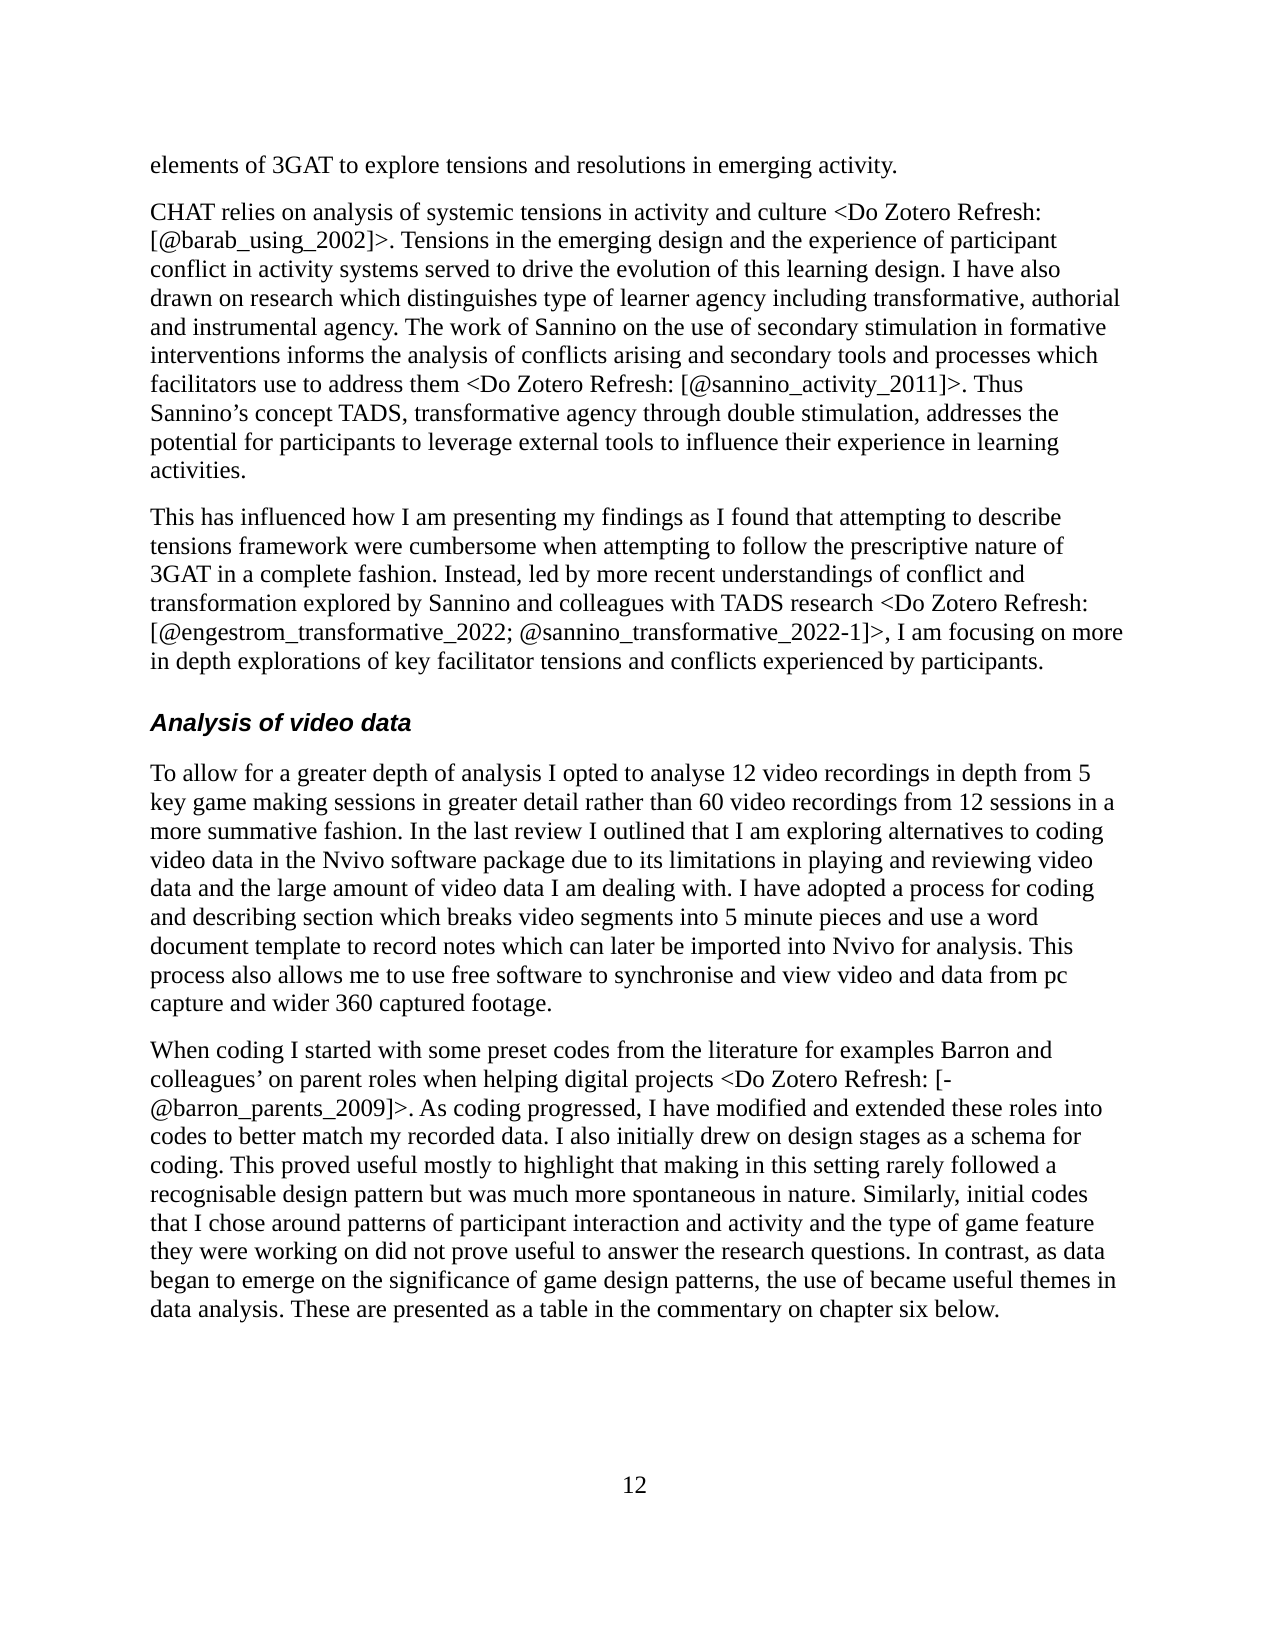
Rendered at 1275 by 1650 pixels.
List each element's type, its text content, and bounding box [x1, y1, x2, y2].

text When coding I started with some preset codes from the literature for examples Barron and colleagues’ on parent roles when helping digital projects <Do Zotero Refresh: [-@barron_parents_2009]>. As coding progressed, I have modified and extended these roles into codes to better match my recorded data. I also initially drew on design stages as a schema for coding. This proved useful mostly to highlight that making in this setting rarely followed a recognisable design pattern but was much more spontaneous in nature. Similarly, initial codes that I chose around patterns of participant interaction and activity and the type of game feature they were working on did not prove useful to answer the research questions. In contrast, as data began to emerge on the significance of game design patterns, the use of became useful themes in data analysis. These are presented as a table in the commentary on chapter six below. [150, 1035, 1125, 1323]
text This has influenced how I am presenting my findings as I found that attempting to describe tensions framework were cumbersome when attempting to follow the prescriptive nature of 3GAT in a complete fashion. Instead, led by more recent understandings of conflict and transformation explored by Sannino and colleagues with TADS research <Do Zotero Refresh: [@engestrom_transformative_2022; @sannino_transformative_2022-1]>, I am focusing on more in depth explorations of key facilitator tensions and conflicts experienced by participants. [150, 502, 1125, 674]
text To allow for a greater depth of analysis I opted to analyse 12 video recordings in depth from 5 key game making sessions in greater detail rather than 60 video recordings from 12 sessions in a more summative fashion. In the last review I outlined that I am exploring alternatives to coding video data in the Nvivo software package due to its limitations in playing and reviewing video data and the large amount of video data I am dealing with. I have adopted a process for coding and describing section which breaks video segments into 5 minute pieces and use a word document template to record notes which can later be imported into Nvivo for analysis. This process also allows me to use free software to synchronise and view video and data from pc capture and wider 360 captured footage. [150, 758, 1125, 1017]
subtitle Analysis of video data [150, 708, 1125, 737]
text CHAT relies on analysis of systemic tensions in activity and culture <Do Zotero Refresh: [@barab_using_2002]>. Tensions in the emerging design and the experience of participant conflict in activity systems served to drive the evolution of this learning design. I have also drawn on research which distinguishes type of learner agency including transformative, authorial and instrumental agency. The work of Sannino on the use of secondary stimulation in formative interventions informs the analysis of conflicts arising and secondary tools and processes which facilitators use to address them <Do Zotero Refresh: [@sannino_activity_2011]>. Thus Sannino’s concept TADS, transformative agency through double stimulation, addresses the potential for participants to leverage external tools to influence their experience in learning activities. [150, 197, 1125, 484]
text elements of 3GAT to explore tensions and resolutions in emerging activity. [150, 150, 1125, 179]
